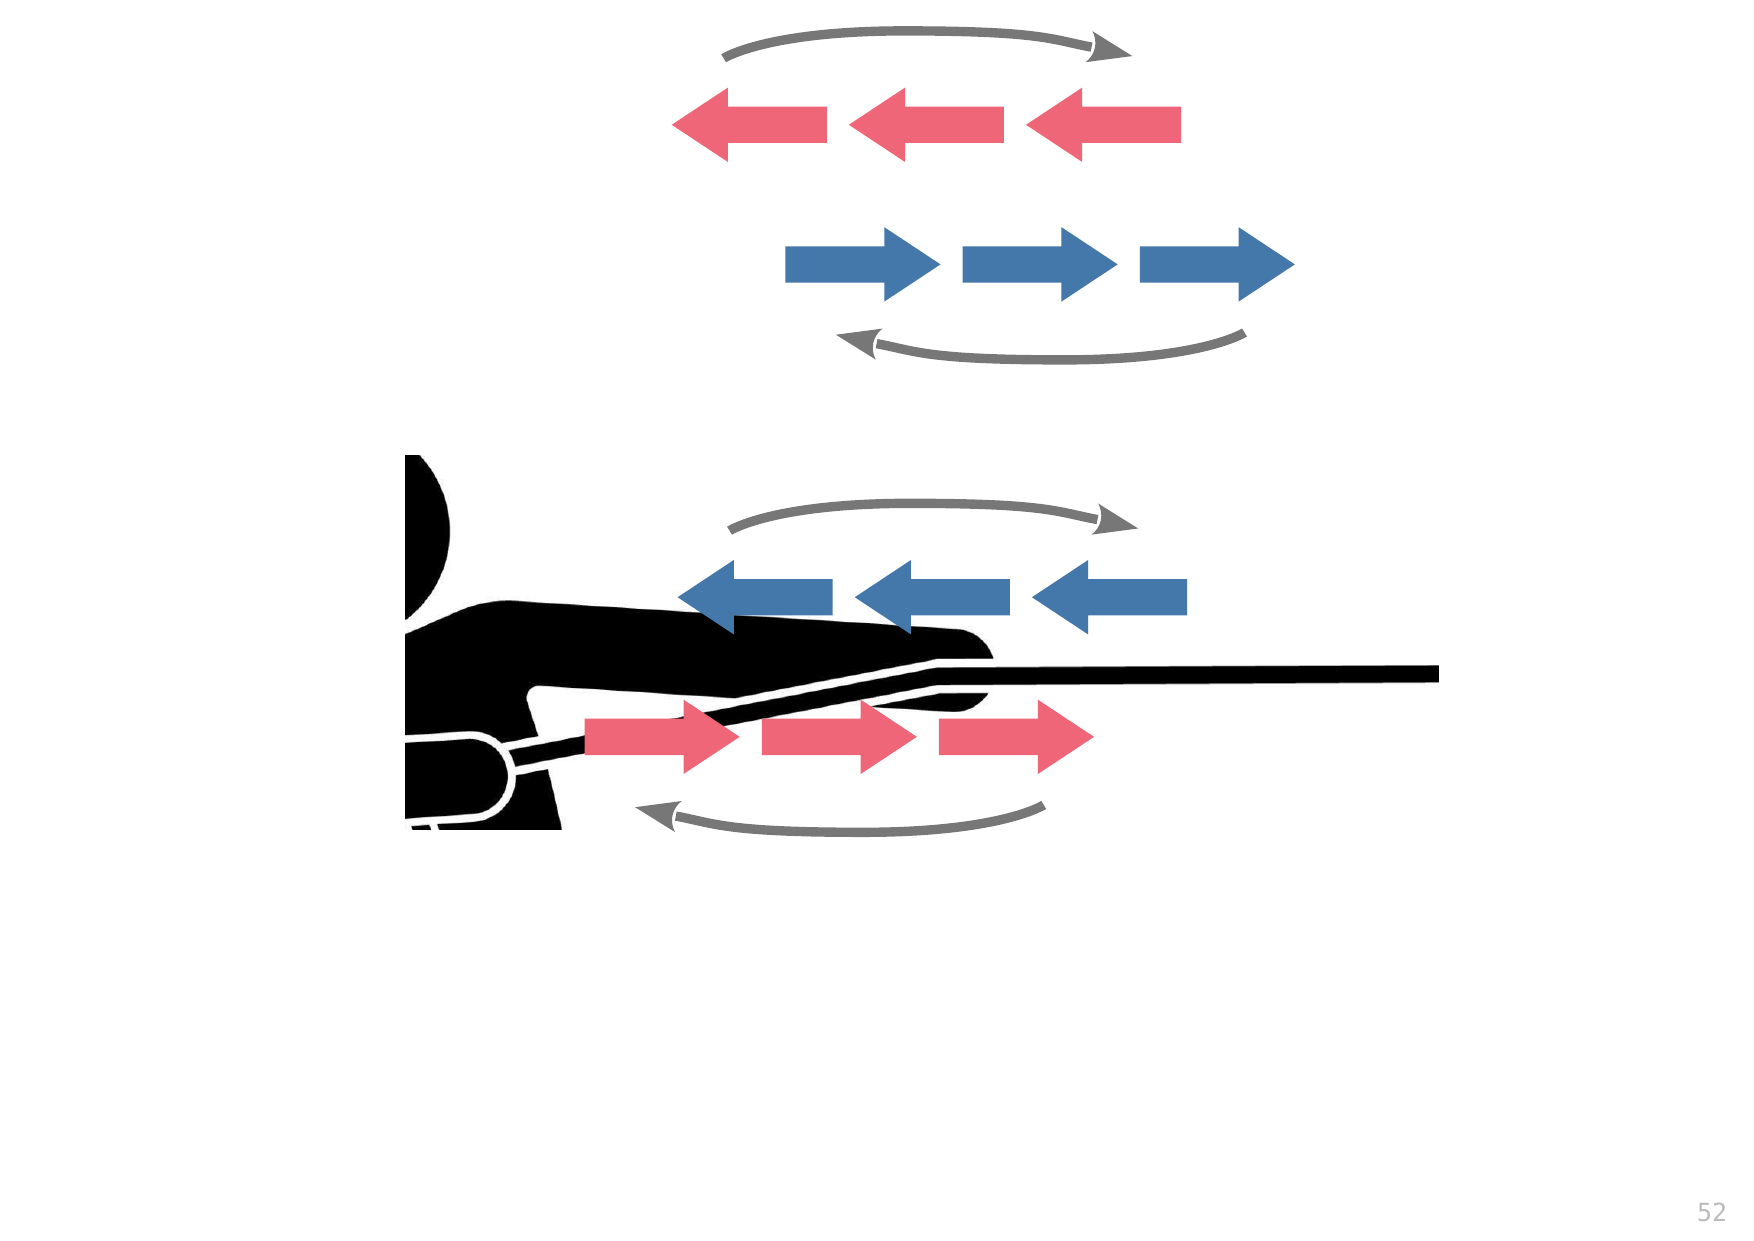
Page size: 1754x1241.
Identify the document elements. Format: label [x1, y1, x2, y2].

text_box [761, 699, 917, 775]
text_box [848, 87, 1004, 162]
text_box [1139, 227, 1295, 302]
text_box [962, 227, 1118, 302]
text_box [1031, 560, 1188, 635]
text_box [677, 560, 833, 635]
text_box [671, 87, 827, 162]
text_box [854, 560, 1010, 635]
text_box [785, 227, 941, 302]
text_box [1026, 87, 1182, 162]
picture [405, 455, 1439, 830]
text_box [584, 699, 740, 775]
text_box [938, 699, 1095, 775]
